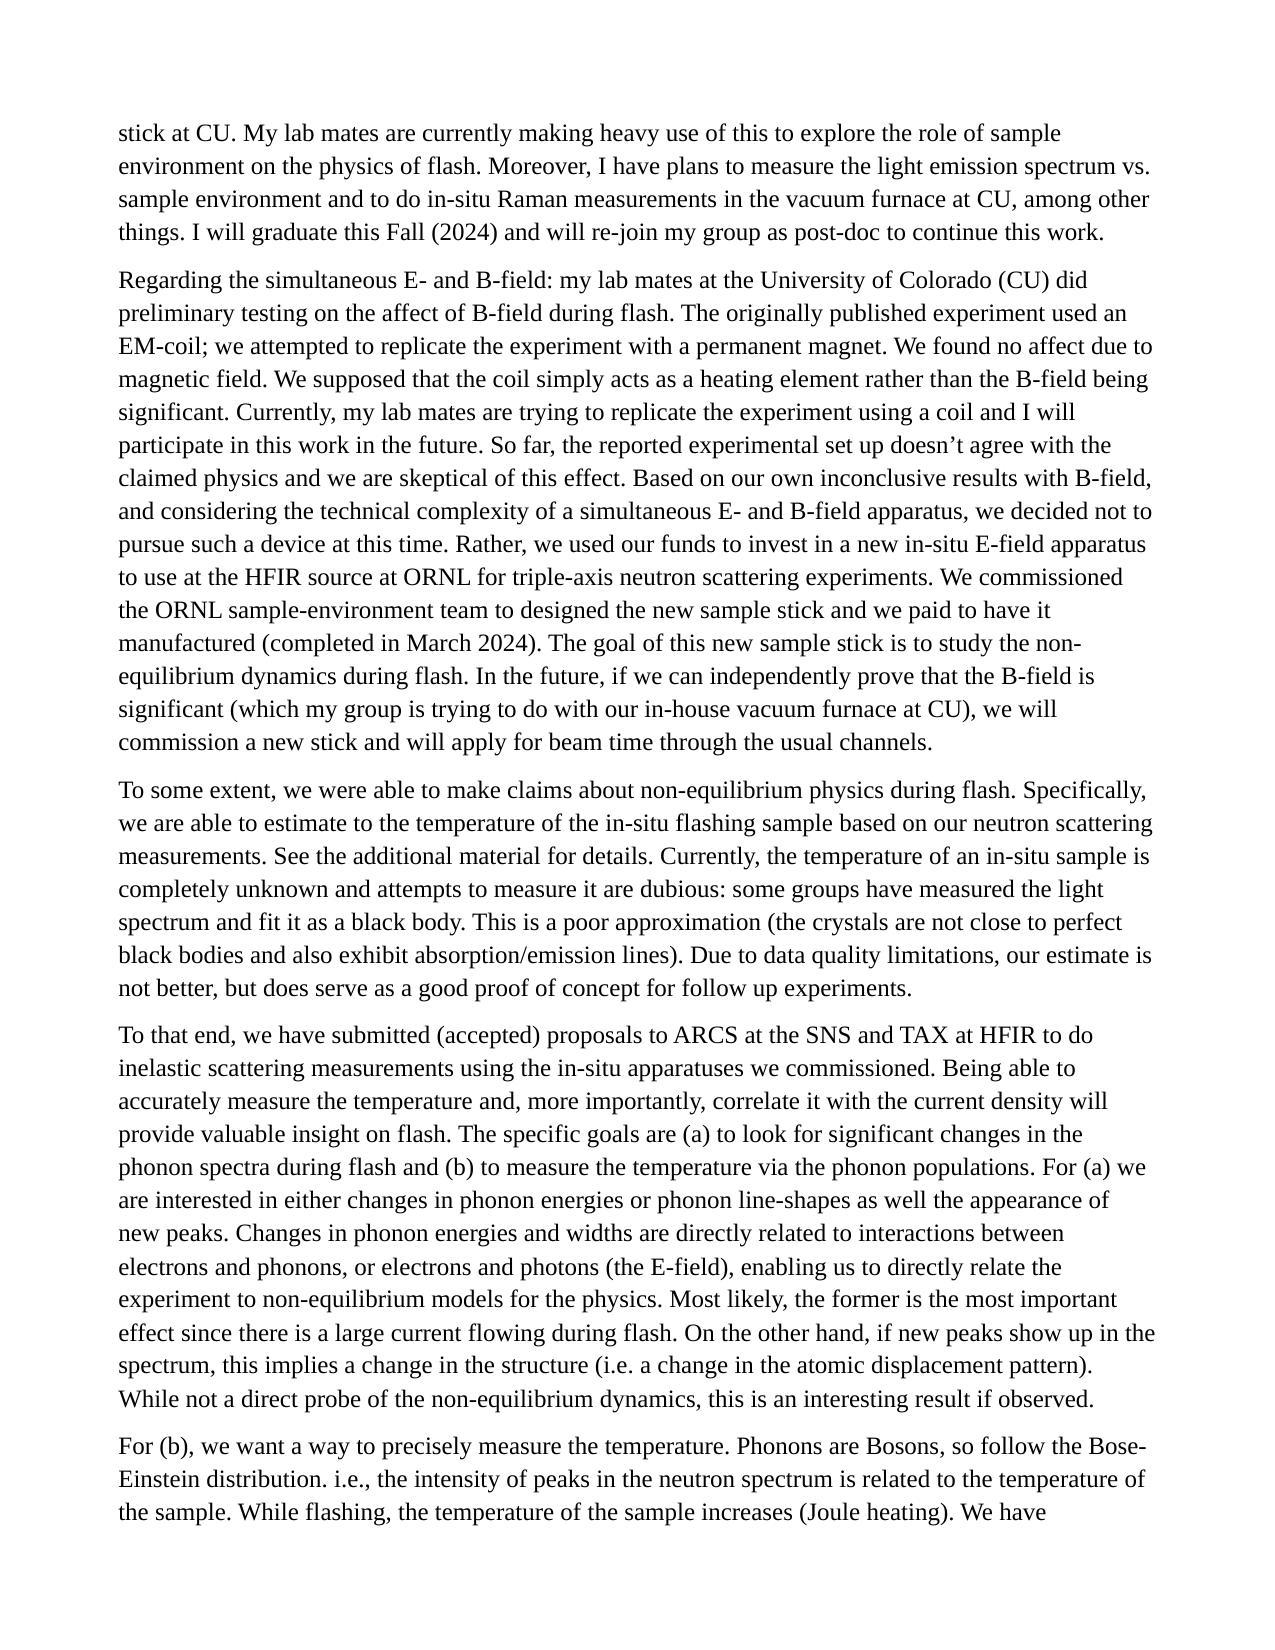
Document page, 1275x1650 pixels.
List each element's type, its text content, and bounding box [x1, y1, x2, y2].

text To that end, we have submitted (accepted) proposals to ARCS at the SNS and TAX at HFIR to do inelastic scattering measurements using the in-situ apparatuses we commissioned. Being able to accurately measure the temperature and, more importantly, correlate it with the current density will provide valuable insight on flash. The specific goals are (a) to look for significant changes in the phonon spectra during flash and (b) to measure the temperature via the phonon populations. For (a) we are interested in either changes in phonon energies or phonon line-shapes as well the appearance of new peaks. Changes in phonon energies and widths are directly related to interactions between electrons and phonons, or electrons and photons (the E-field), enabling us to directly relate the experiment to non-equilibrium models for the physics. Most likely, the former is the most important effect since there is a large current flowing during flash. On the other hand, if new peaks show up in the spectrum, this implies a change in the structure (i.e. a change in the atomic displacement pattern). While not a direct probe of the non-equilibrium dynamics, this is an interesting result if observed. [118, 1020, 1157, 1412]
text stick at CU. My lab mates are currently making heavy use of this to explore the role of sample environment on the physics of flash. Moreover, I have plans to measure the light emission spectrum vs. sample environment and to do in-situ Raman measurements in the vacuum furnace at CU, among other things. I will graduate this Fall (2024) and will re-join my group as post-doc to continue this work. [118, 118, 1157, 246]
text To some extent, we were able to make claims about non-equilibrium physics during flash. Specifically, we are able to estimate to the temperature of the in-situ flashing sample based on our neutron scattering measurements. See the additional material for details. Currently, the temperature of an in-situ sample is completely unknown and attempts to measure it are dubious: some groups have measured the light spectrum and fit it as a black body. This is a poor approximation (the crystals are not close to perfect black bodies and also exhibit absorption/emission lines). Due to data quality limitations, our estimate is not better, but does serve as a good proof of concept for follow up experiments. [118, 775, 1157, 1002]
text For (b), we want a way to precisely measure the temperature. Phonons are Bosons, so follow the Bose-Einstein distribution. i.e., the intensity of peaks in the neutron spectrum is related to the temperature of the sample. While flashing, the temperature of the sample increases (Joule heating). We have [118, 1431, 1157, 1526]
text Regarding the simultaneous E- and B-field: my lab mates at the University of Colorado (CU) did preliminary testing on the affect of B-field during flash. The originally published experiment used an EM-coil; we attempted to replicate the experiment with a permanent magnet. We found no affect due to magnetic field. We supposed that the coil simply acts as a heating element rather than the B-field being significant. Currently, my lab mates are trying to replicate the experiment using a coil and I will participate in this work in the future. So far, the reported experimental set up doesn’t agree with the claimed physics and we are skeptical of this effect. Based on our own inconclusive results with B-field, and considering the technical complexity of a simultaneous E- and B-field apparatus, we decided not to pursue such a device at this time. Rather, we used our funds to invest in a new in-situ E-field apparatus to use at the HFIR source at ORNL for triple-axis neutron scattering experiments. We commissioned the ORNL sample-environment team to designed the new sample stick and we paid to have it manufactured (completed in March 2024). The goal of this new sample stick is to study the non-equilibrium dynamics during flash. In the future, if we can independently prove that the B-field is significant (which my group is trying to do with our in-house vacuum furnace at CU), we will commission a new stick and will apply for beam time through the usual channels. [118, 265, 1157, 756]
